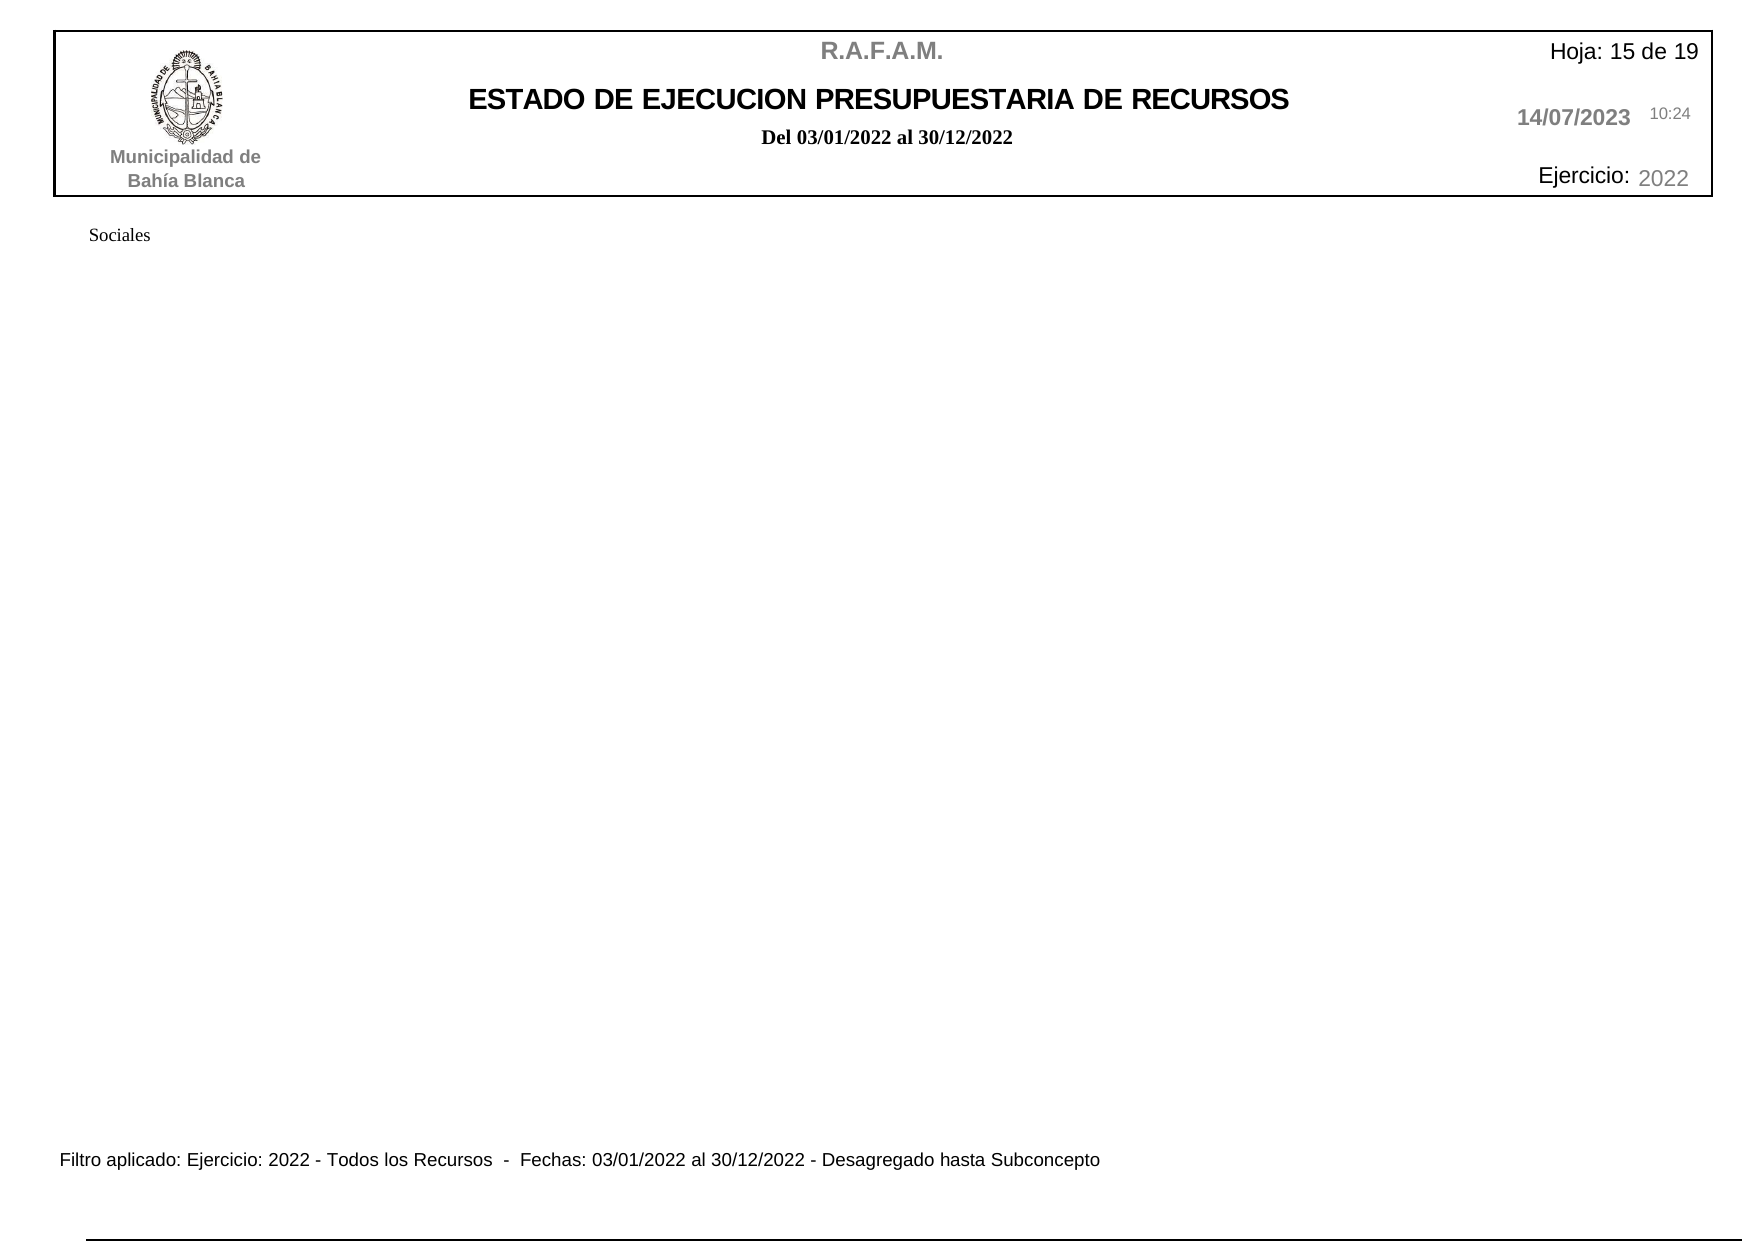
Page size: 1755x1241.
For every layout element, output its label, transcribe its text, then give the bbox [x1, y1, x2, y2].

table_cell [1158, 225, 1242, 256]
table_cell [1510, 225, 1600, 256]
table_cell [1007, 225, 1158, 256]
table_cell [886, 225, 1007, 256]
table_cell [1392, 225, 1510, 256]
table_cell [771, 225, 886, 256]
table_cell Sociales [83, 225, 487, 256]
table_cell [487, 225, 771, 256]
table_cell [1600, 225, 1714, 256]
table_cell [1242, 225, 1392, 256]
